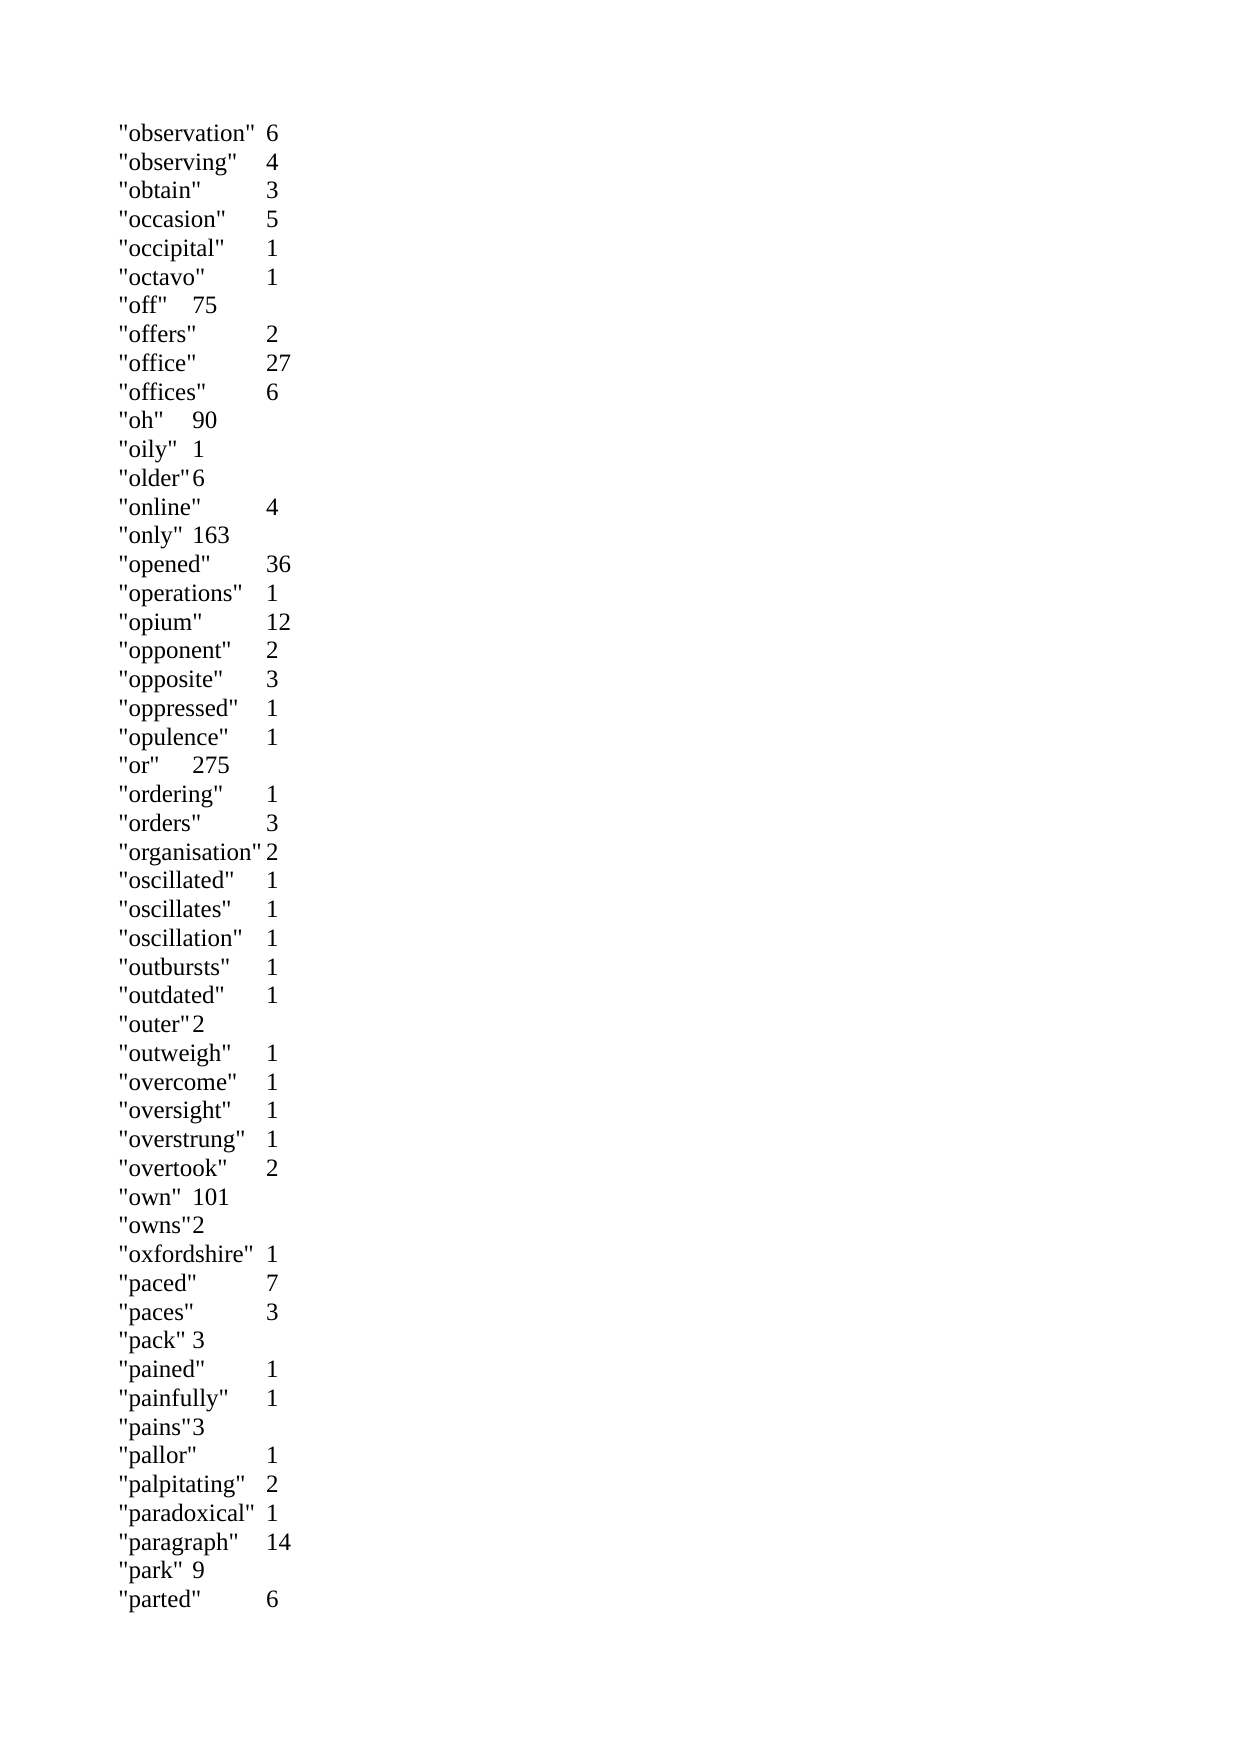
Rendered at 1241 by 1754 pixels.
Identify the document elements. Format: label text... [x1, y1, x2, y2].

text "paragraph" 14 [118, 1527, 1122, 1556]
text "octavo" 1 [118, 262, 1122, 291]
text "pains" 3 [118, 1412, 1122, 1441]
text "off" 75 [118, 291, 1122, 319]
text "oppressed" 1 [118, 693, 1122, 722]
text "online" 4 [118, 492, 1122, 521]
text "paces" 3 [118, 1297, 1122, 1326]
text "opponent" 2 [118, 636, 1122, 664]
text "outbursts" 1 [118, 952, 1122, 981]
text "pained" 1 [118, 1354, 1122, 1383]
text "oh" 90 [118, 406, 1122, 434]
text "oscillated" 1 [118, 866, 1122, 894]
text "opposite" 3 [118, 664, 1122, 693]
text "owns" 2 [118, 1211, 1122, 1239]
text "overtook" 2 [118, 1153, 1122, 1182]
text "older" 6 [118, 463, 1122, 492]
text "only" 163 [118, 521, 1122, 549]
text "oxfordshire" 1 [118, 1239, 1122, 1268]
text "opulence" 1 [118, 722, 1122, 751]
text "overstrung" 1 [118, 1124, 1122, 1153]
text "own" 101 [118, 1182, 1122, 1211]
text "outdated" 1 [118, 981, 1122, 1009]
text "palpitating" 2 [118, 1469, 1122, 1498]
text "painfully" 1 [118, 1383, 1122, 1412]
text "or" 275 [118, 751, 1122, 779]
text "park" 9 [118, 1556, 1122, 1584]
text "opium" 12 [118, 607, 1122, 636]
text "oversight" 1 [118, 1096, 1122, 1124]
text "oily" 1 [118, 434, 1122, 463]
text "paradoxical" 1 [118, 1498, 1122, 1527]
text "opened" 36 [118, 549, 1122, 578]
text "offers" 2 [118, 319, 1122, 348]
text "observation" 6 [118, 118, 1122, 147]
text "offices" 6 [118, 377, 1122, 406]
text "pack" 3 [118, 1326, 1122, 1354]
text "oscillation" 1 [118, 923, 1122, 952]
text "occipital" 1 [118, 233, 1122, 262]
text "organisation" 2 [118, 837, 1122, 866]
text "pallor" 1 [118, 1441, 1122, 1469]
text "obtain" 3 [118, 176, 1122, 204]
text "observing" 4 [118, 147, 1122, 176]
text "office" 27 [118, 348, 1122, 377]
text "outer" 2 [118, 1009, 1122, 1038]
text "orders" 3 [118, 808, 1122, 837]
text "outweigh" 1 [118, 1038, 1122, 1067]
text "ordering" 1 [118, 779, 1122, 808]
text "occasion" 5 [118, 204, 1122, 233]
text "oscillates" 1 [118, 894, 1122, 923]
text "overcome" 1 [118, 1067, 1122, 1096]
text "operations" 1 [118, 578, 1122, 607]
text "parted" 6 [118, 1584, 1122, 1613]
text "paced" 7 [118, 1268, 1122, 1297]
